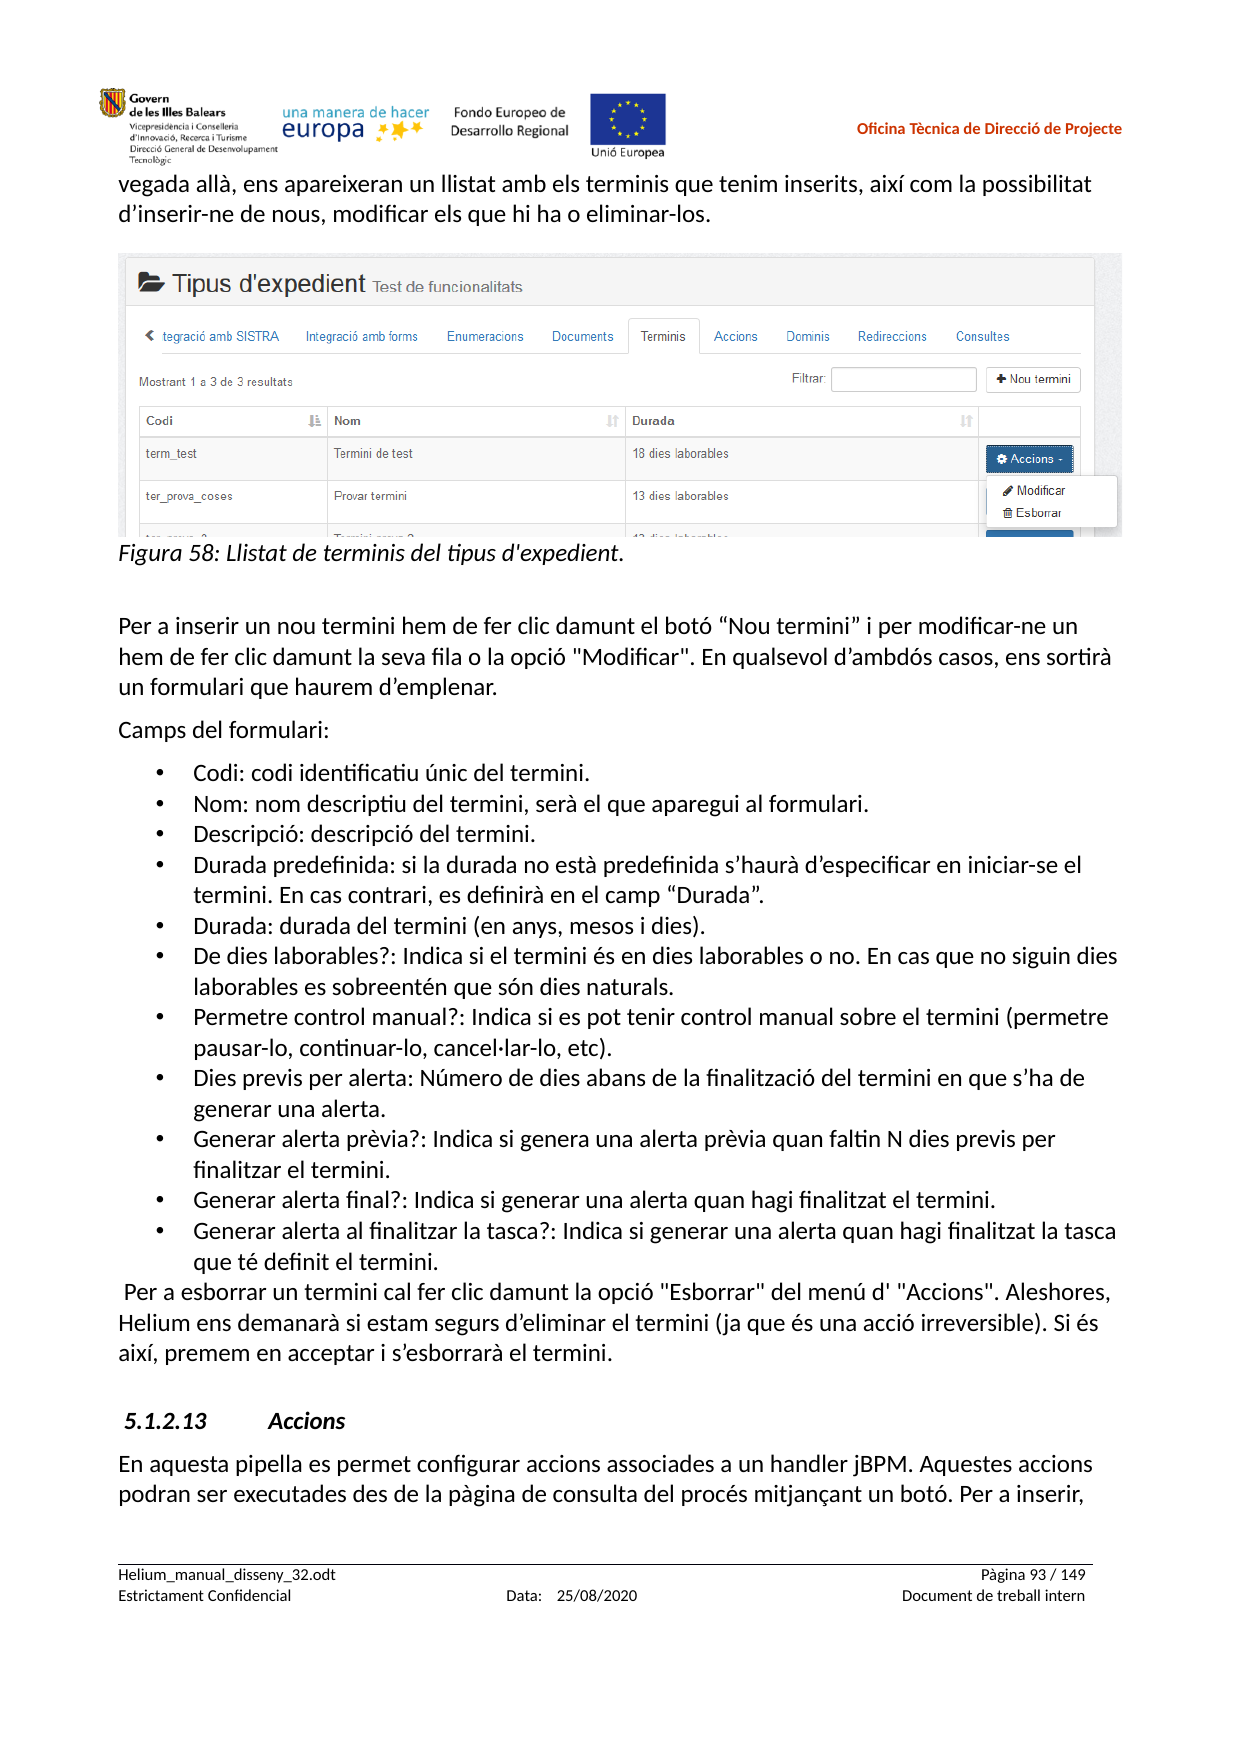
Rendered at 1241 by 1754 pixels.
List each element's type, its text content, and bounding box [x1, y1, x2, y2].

list De dies laborables?: Indica si el termini és en dies laborables o no. En cas que no siguin dies laborables es sobreentén que són dies naturals. [156, 941, 1122, 1002]
picture [99, 87, 668, 166]
text Per a esborrar un termini cal fer clic damunt la opció "Esborrar" del menú d' "Accions". Aleshores, Helium ens demanarà si estam segurs d’eliminar el termini (ja que és una acció irreversible). Si és així, premem en acceptar i s’esborrarà el termini. [118, 1276, 1122, 1368]
text Camps del formulari: [118, 714, 1122, 745]
list Descripció: descripció del termini. [156, 818, 1122, 849]
subtitle Accions [118, 1405, 1122, 1436]
list Generar alerta prèvia?: Indica si genera una alerta prèvia quan faltin N dies previs per finalitzar el termini. [156, 1124, 1122, 1185]
list Generar alerta final?: Indica si generar una alerta quan hagi finalitzat el termini. [156, 1185, 1122, 1215]
list Generar alerta al finalitzar la tasca?: Indica si generar una alerta quan hagi finalitzat la tasca que té definit el termini. [156, 1215, 1122, 1276]
list Nom: nom descriptiu del termini, serà el que aparegui al formulari. [156, 788, 1122, 818]
text vegada allà, ens apareixeran un llistat amb els terminis que tenim inserits, així com la possibilitat d’inserir-ne de nous, modificar els que hi ha o eliminar-los. [118, 168, 1122, 229]
list Durada: durada del termini (en anys, mesos i dies). [156, 910, 1122, 941]
picture [118, 253, 1123, 537]
list Codi: codi identificatiu únic del termini. [156, 757, 1122, 788]
list Durada predefinida: si la durada no està predefinida s’haurà d’especificar en iniciar-se el termini. En cas contrari, es definirà en el camp “Durada”. [156, 849, 1122, 910]
text Figura 58: Llistat de terminis del tipus d'expedient. [118, 537, 1122, 567]
list Permetre control manual?: Indica si es pot tenir control manual sobre el termini (permetre pausar-lo, continuar-lo, cancel·lar-lo, etc). [156, 1002, 1122, 1063]
list Dies previs per alerta: Número de dies abans de la finalització del termini en que s’ha de generar una alerta. [156, 1063, 1122, 1124]
text En aquesta pipella es permet configurar accions associades a un handler jBPM. Aquestes accions podran ser executades des de la pàgina de consulta del procés mitjançant un botó. Per a inserir, [118, 1448, 1122, 1509]
text Per a inserir un nou termini hem de fer clic damunt el botó “Nou termini” i per modificar-ne un hem de fer clic damunt la seva fila o la opció "Modificar". En qualsevol d’ambdós casos, ens sortirà un formulari que haurem d’emplenar. [118, 610, 1122, 702]
